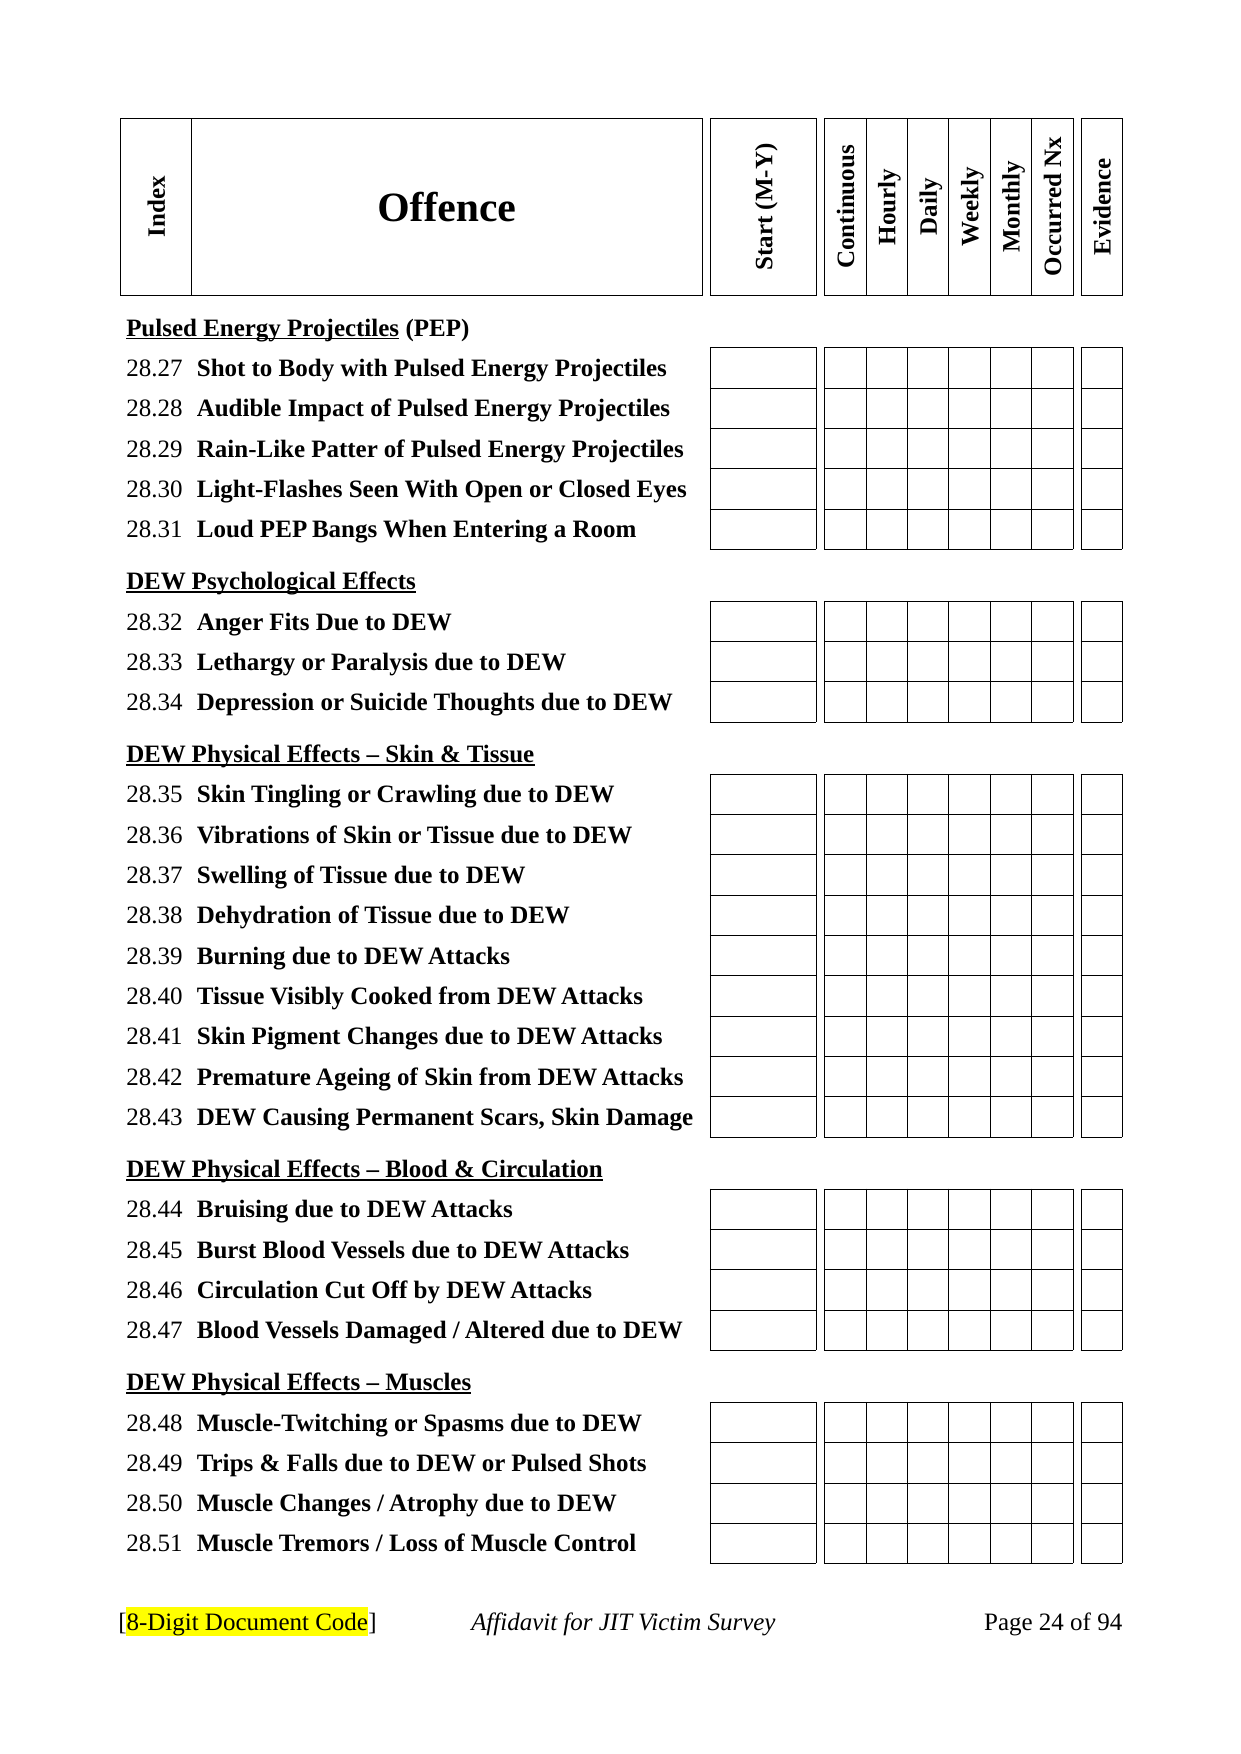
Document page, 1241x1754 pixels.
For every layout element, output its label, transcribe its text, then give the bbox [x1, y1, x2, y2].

table_cell [867, 1524, 907, 1563]
table_cell 28.42 [120, 1056, 191, 1096]
table_cell 28.51 [120, 1523, 191, 1563]
table_cell [702, 601, 710, 641]
table_cell [949, 855, 990, 895]
table_cell [825, 602, 866, 641]
table_cell [908, 1097, 948, 1137]
table_cell Skin Tingling or Crawling due to DEW [191, 774, 702, 814]
table_cell [991, 429, 1031, 468]
table_cell [817, 601, 824, 641]
table_cell [949, 815, 990, 854]
table_cell [949, 429, 990, 468]
table_cell [711, 1270, 816, 1309]
table_cell [711, 1443, 816, 1482]
table_cell [991, 1270, 1031, 1309]
table_cell [908, 775, 948, 814]
table_cell [711, 775, 816, 814]
table_cell [949, 642, 990, 681]
table_cell [1074, 1310, 1081, 1350]
table_cell DEW Psychological Effects [120, 561, 1122, 601]
table_cell [817, 641, 824, 681]
table_cell [825, 1057, 866, 1096]
table_cell DEW Physical Effects – Skin & Tissue [120, 734, 1122, 774]
table_cell [702, 641, 710, 681]
table_cell [702, 1442, 710, 1482]
table_cell [711, 1017, 816, 1056]
table_cell [817, 1056, 824, 1096]
table_cell Vibrations of Skin or Tissue due to DEW [191, 814, 702, 854]
table_cell [991, 348, 1031, 388]
table_cell [949, 602, 990, 641]
table_cell [1074, 641, 1081, 681]
table_cell 28.27 [120, 347, 191, 388]
table_cell [867, 389, 907, 428]
table_cell [991, 1017, 1031, 1056]
table_cell [1074, 468, 1081, 508]
table_cell 28.32 [120, 601, 191, 641]
table_cell [908, 1017, 948, 1056]
table_cell [949, 348, 990, 388]
table_cell [711, 896, 816, 935]
table_cell [702, 428, 710, 468]
table_cell [1032, 1270, 1073, 1309]
table_cell [949, 936, 990, 975]
table_cell Trips & Falls due to DEW or Pulsed Shots [191, 1442, 702, 1482]
table_cell [1082, 642, 1122, 681]
table_cell [1032, 469, 1073, 508]
table_cell [1032, 1097, 1073, 1137]
table_cell [711, 1097, 816, 1137]
table_cell Bruising due to DEW Attacks [191, 1189, 702, 1229]
table_cell [825, 1270, 866, 1309]
table_cell [1032, 1524, 1073, 1563]
table_cell Muscle Tremors / Loss of Muscle Control [191, 1523, 702, 1563]
table_cell 28.50 [120, 1483, 191, 1523]
table_header Weekly [949, 119, 990, 295]
table_cell [702, 975, 710, 1016]
table_cell DEW Causing Permanent Scars, Skin Damage [191, 1096, 702, 1137]
table_cell [1032, 936, 1073, 975]
table_cell [825, 936, 866, 975]
table_cell Burning due to DEW Attacks [191, 935, 702, 975]
table_cell [991, 1190, 1031, 1229]
table_cell [1074, 935, 1081, 975]
table_cell [1082, 1057, 1122, 1096]
table_cell [991, 1311, 1031, 1350]
table_cell [711, 1403, 816, 1442]
table_cell [908, 510, 948, 549]
table_cell Rain-Like Patter of Pulsed Energy Projectiles [191, 428, 702, 468]
table_cell [702, 1189, 710, 1229]
table_cell [1032, 1403, 1073, 1442]
table_cell [711, 469, 816, 508]
table_cell Tissue Visibly Cooked from DEW Attacks [191, 975, 702, 1016]
table_cell [817, 1229, 824, 1269]
table_cell [949, 1057, 990, 1096]
table_cell [711, 855, 816, 895]
table_cell [908, 348, 948, 388]
table_cell 28.48 [120, 1402, 191, 1442]
table_cell [908, 815, 948, 854]
table_cell [908, 1270, 948, 1309]
table_cell [1032, 510, 1073, 549]
table_cell [908, 469, 948, 508]
table_cell [991, 1097, 1031, 1137]
table_cell [867, 1230, 907, 1269]
table_cell [991, 469, 1031, 508]
table_cell [702, 1310, 710, 1350]
table_cell [991, 1484, 1031, 1523]
table_cell [825, 775, 866, 814]
table_cell [825, 348, 866, 388]
table_cell [1032, 642, 1073, 681]
table_cell [1082, 976, 1122, 1016]
table_cell [1074, 1096, 1081, 1137]
table_cell [120, 1137, 1122, 1148]
table_header Evidence [1082, 119, 1122, 295]
table_cell 28.46 [120, 1269, 191, 1309]
table_cell [825, 1097, 866, 1137]
table_cell [908, 389, 948, 428]
table_cell [1082, 1097, 1122, 1137]
table_cell [1074, 814, 1081, 854]
table_cell 28.44 [120, 1189, 191, 1229]
table_cell [991, 1403, 1031, 1442]
table_cell 28.40 [120, 975, 191, 1016]
table_cell [991, 510, 1031, 549]
table_cell [1082, 429, 1122, 468]
table_cell [711, 1057, 816, 1096]
table_cell Skin Pigment Changes due to DEW Attacks [191, 1016, 702, 1056]
table_cell [711, 348, 816, 388]
table_cell [949, 1524, 990, 1563]
table_cell [825, 855, 866, 895]
table_cell [1074, 975, 1081, 1016]
table_cell 28.47 [120, 1310, 191, 1350]
table_cell [908, 1524, 948, 1563]
table_cell [825, 976, 866, 1016]
table_cell [711, 1190, 816, 1229]
table_cell DEW Physical Effects – Blood & Circulation [120, 1148, 1122, 1188]
table_cell [1074, 1402, 1081, 1442]
table_cell [1074, 895, 1081, 935]
table_cell [1082, 682, 1122, 722]
table_cell Muscle Changes / Atrophy due to DEW [191, 1483, 702, 1523]
table_cell Pulsed Energy Projectiles (PEP) [120, 307, 1122, 347]
table_cell 28.43 [120, 1096, 191, 1137]
table_cell [817, 1523, 824, 1563]
table_cell [711, 682, 816, 722]
table_cell [991, 602, 1031, 641]
table_cell [1074, 1016, 1081, 1056]
table_cell Shot to Body with Pulsed Energy Projectiles [191, 347, 702, 388]
table_cell [1074, 1442, 1081, 1482]
table_cell [949, 976, 990, 1016]
table_header [1074, 118, 1081, 295]
table_cell [817, 428, 824, 468]
table_cell [949, 389, 990, 428]
table_cell [1032, 682, 1073, 722]
table_cell [817, 1189, 824, 1229]
table_header Start (M-Y) [711, 119, 816, 295]
table_cell [1032, 815, 1073, 854]
table_cell [908, 855, 948, 895]
table_cell [991, 642, 1031, 681]
table_cell 28.33 [120, 641, 191, 681]
table_cell [949, 1190, 990, 1229]
table_cell [991, 976, 1031, 1016]
table_cell [1074, 854, 1081, 895]
table_cell [817, 854, 824, 895]
table_cell [908, 602, 948, 641]
table_cell [1082, 469, 1122, 508]
table_cell [817, 1096, 824, 1137]
table_cell [702, 774, 710, 814]
table_cell [908, 1484, 948, 1523]
table_cell [1082, 1403, 1122, 1442]
table_cell 28.49 [120, 1442, 191, 1482]
table_cell [908, 976, 948, 1016]
table_cell [908, 682, 948, 722]
table_cell [991, 1443, 1031, 1482]
table_cell [867, 896, 907, 935]
table_header Occurred Nx [1032, 119, 1073, 295]
table_cell [867, 1443, 907, 1482]
table_cell [867, 682, 907, 722]
table_cell [817, 935, 824, 975]
table_cell [817, 388, 824, 428]
table_cell [949, 1311, 990, 1350]
table_cell 28.41 [120, 1016, 191, 1056]
table_cell Loud PEP Bangs When Entering a Room [191, 509, 702, 549]
table_cell [908, 642, 948, 681]
table_cell [908, 1311, 948, 1350]
table_cell [1082, 855, 1122, 895]
table_cell [867, 976, 907, 1016]
table_cell [1032, 1484, 1073, 1523]
table_cell 28.28 [120, 388, 191, 428]
table_cell [991, 1524, 1031, 1563]
table_cell [702, 1523, 710, 1563]
table_cell [702, 509, 710, 549]
table_header Offence [192, 119, 702, 295]
table_cell [867, 1484, 907, 1523]
table_cell [702, 388, 710, 428]
table_cell [702, 1483, 710, 1523]
table_cell [991, 1230, 1031, 1269]
table_cell [120, 722, 1122, 733]
table_cell [711, 1524, 816, 1563]
table_cell [817, 1269, 824, 1309]
table_cell Blood Vessels Damaged / Altered due to DEW [191, 1310, 702, 1350]
table_cell Depression or Suicide Thoughts due to DEW [191, 681, 702, 722]
table_cell [1082, 1230, 1122, 1269]
table_cell [702, 347, 710, 388]
table_cell [702, 854, 710, 895]
table_cell [817, 1016, 824, 1056]
table_cell [1082, 1524, 1122, 1563]
table_cell [825, 815, 866, 854]
table_cell [867, 510, 907, 549]
table_cell [1082, 1311, 1122, 1350]
table_cell [702, 1402, 710, 1442]
table_cell [991, 775, 1031, 814]
table_cell [1082, 510, 1122, 549]
table_cell [817, 1483, 824, 1523]
table_cell [949, 775, 990, 814]
table_cell [867, 775, 907, 814]
table_cell [949, 896, 990, 935]
table_cell [991, 855, 1031, 895]
table_cell [991, 896, 1031, 935]
table_cell [702, 935, 710, 975]
table_cell [991, 1057, 1031, 1096]
table_cell [949, 1403, 990, 1442]
table_cell [949, 1443, 990, 1482]
table_cell Muscle-Twitching or Spasms due to DEW [191, 1402, 702, 1442]
table_cell [1032, 976, 1073, 1016]
table_cell [825, 1017, 866, 1056]
table_cell [711, 510, 816, 549]
table_cell 28.34 [120, 681, 191, 722]
table_cell [702, 1269, 710, 1309]
table_cell [825, 1443, 866, 1482]
table_cell [908, 1443, 948, 1482]
table_cell [825, 510, 866, 549]
table_cell [867, 1270, 907, 1309]
table_cell [1074, 388, 1081, 428]
table_cell [702, 895, 710, 935]
table_cell [949, 510, 990, 549]
table_cell [1032, 1190, 1073, 1229]
table_cell [1032, 1311, 1073, 1350]
table_cell DEW Physical Effects – Muscles [120, 1362, 1122, 1402]
table_cell [908, 429, 948, 468]
table_cell [991, 682, 1031, 722]
table_cell [1074, 1056, 1081, 1096]
table_cell Circulation Cut Off by DEW Attacks [191, 1269, 702, 1309]
table_cell [825, 642, 866, 681]
table_cell [1082, 602, 1122, 641]
table_cell [825, 1403, 866, 1442]
table_cell [1082, 1190, 1122, 1229]
table_cell 28.37 [120, 854, 191, 895]
table_cell [120, 295, 1122, 307]
table_cell [825, 1484, 866, 1523]
table_cell [867, 469, 907, 508]
table_cell [1082, 896, 1122, 935]
table_cell [867, 642, 907, 681]
table_cell [702, 1056, 710, 1096]
table_cell [1074, 774, 1081, 814]
table_cell [817, 681, 824, 722]
table_cell [908, 1230, 948, 1269]
table_cell [1074, 1189, 1081, 1229]
table_cell [825, 1190, 866, 1229]
table_cell [711, 1230, 816, 1269]
table_cell [711, 1311, 816, 1350]
table_cell [867, 936, 907, 975]
table_cell [1074, 428, 1081, 468]
table_cell [991, 389, 1031, 428]
table_cell [711, 815, 816, 854]
table_cell Premature Ageing of Skin from DEW Attacks [191, 1056, 702, 1096]
table_cell Light-Flashes Seen With Open or Closed Eyes [191, 468, 702, 508]
table_cell [867, 602, 907, 641]
table_header Daily [908, 119, 948, 295]
table_cell [1032, 1057, 1073, 1096]
table_cell Burst Blood Vessels due to DEW Attacks [191, 1229, 702, 1269]
table_cell [867, 1403, 907, 1442]
table_cell [120, 549, 1122, 561]
table_cell [817, 1310, 824, 1350]
table_cell [949, 1017, 990, 1056]
table_cell [1032, 1443, 1073, 1482]
table_cell [817, 774, 824, 814]
table_cell [825, 682, 866, 722]
table_cell 28.38 [120, 895, 191, 935]
table_cell Swelling of Tissue due to DEW [191, 854, 702, 895]
table_cell Anger Fits Due to DEW [191, 601, 702, 641]
table_cell [1074, 601, 1081, 641]
table_cell [825, 389, 866, 428]
table_header [703, 118, 710, 295]
table_cell [1074, 1523, 1081, 1563]
table_cell [1082, 1017, 1122, 1056]
table_cell [1082, 775, 1122, 814]
table_cell [1032, 348, 1073, 388]
table_cell [817, 814, 824, 854]
table_cell 28.35 [120, 774, 191, 814]
table_cell [1082, 815, 1122, 854]
table_header Hourly [867, 119, 907, 295]
table_cell [817, 347, 824, 388]
table_cell 28.29 [120, 428, 191, 468]
table_cell [825, 1230, 866, 1269]
table_cell [817, 975, 824, 1016]
table_cell [825, 469, 866, 508]
table_cell [1032, 389, 1073, 428]
table_cell [1074, 681, 1081, 722]
table_cell [1074, 1269, 1081, 1309]
table_cell [949, 1097, 990, 1137]
table_cell [1082, 348, 1122, 388]
table_cell [949, 1270, 990, 1309]
table_cell 28.31 [120, 509, 191, 549]
table_cell [949, 682, 990, 722]
table_cell [1082, 389, 1122, 428]
table_cell [702, 1096, 710, 1137]
table_cell [825, 1311, 866, 1350]
table_cell [908, 1403, 948, 1442]
table_cell [711, 936, 816, 975]
table_cell [1032, 896, 1073, 935]
table_cell [711, 602, 816, 641]
table_cell [1074, 509, 1081, 549]
table_cell [1032, 602, 1073, 641]
table_cell [817, 895, 824, 935]
table_cell [867, 855, 907, 895]
table_cell [867, 1057, 907, 1096]
table_cell Dehydration of Tissue due to DEW [191, 895, 702, 935]
table_cell [1082, 936, 1122, 975]
table_cell [1032, 855, 1073, 895]
table_cell 28.30 [120, 468, 191, 508]
table_header Continuous [825, 119, 866, 295]
table_cell [991, 815, 1031, 854]
table_cell [1082, 1484, 1122, 1523]
table_cell [711, 642, 816, 681]
table_cell [817, 1442, 824, 1482]
table_cell [908, 936, 948, 975]
table_cell [867, 1190, 907, 1229]
table_cell [711, 389, 816, 428]
table_cell [949, 469, 990, 508]
table_cell [1032, 1017, 1073, 1056]
table_cell [702, 1016, 710, 1056]
table_cell [1032, 429, 1073, 468]
table_cell [1032, 775, 1073, 814]
table_cell [702, 468, 710, 508]
table_cell [817, 509, 824, 549]
table_cell [1082, 1270, 1122, 1309]
table_cell [1082, 1443, 1122, 1482]
table_cell [991, 936, 1031, 975]
table_cell [949, 1484, 990, 1523]
table_header Index [121, 119, 191, 295]
table_cell [908, 1057, 948, 1096]
table_cell [825, 1524, 866, 1563]
table_cell [949, 1230, 990, 1269]
table_cell [702, 814, 710, 854]
table_cell [711, 429, 816, 468]
table_cell [908, 1190, 948, 1229]
table_cell [817, 468, 824, 508]
table_cell [825, 429, 866, 468]
table_header [817, 118, 824, 295]
table_cell 28.45 [120, 1229, 191, 1269]
table_cell [711, 976, 816, 1016]
table_cell [702, 1229, 710, 1269]
table_cell [711, 1484, 816, 1523]
table_cell [702, 681, 710, 722]
table_cell [1074, 347, 1081, 388]
table_cell 28.39 [120, 935, 191, 975]
table_cell [867, 1311, 907, 1350]
table_cell [867, 815, 907, 854]
table_cell Lethargy or Paralysis due to DEW [191, 641, 702, 681]
table_cell [120, 1350, 1122, 1362]
table_cell [817, 1402, 824, 1442]
table_header Monthly [991, 119, 1031, 295]
table_cell [867, 1097, 907, 1137]
table_cell [867, 1017, 907, 1056]
table_cell [867, 429, 907, 468]
table_cell [1074, 1229, 1081, 1269]
table_cell Audible Impact of Pulsed Energy Projectiles [191, 388, 702, 428]
table_cell 28.36 [120, 814, 191, 854]
table_cell [908, 896, 948, 935]
table_cell [1032, 1230, 1073, 1269]
table_cell [867, 348, 907, 388]
table_cell [1074, 1483, 1081, 1523]
table_cell [825, 896, 866, 935]
